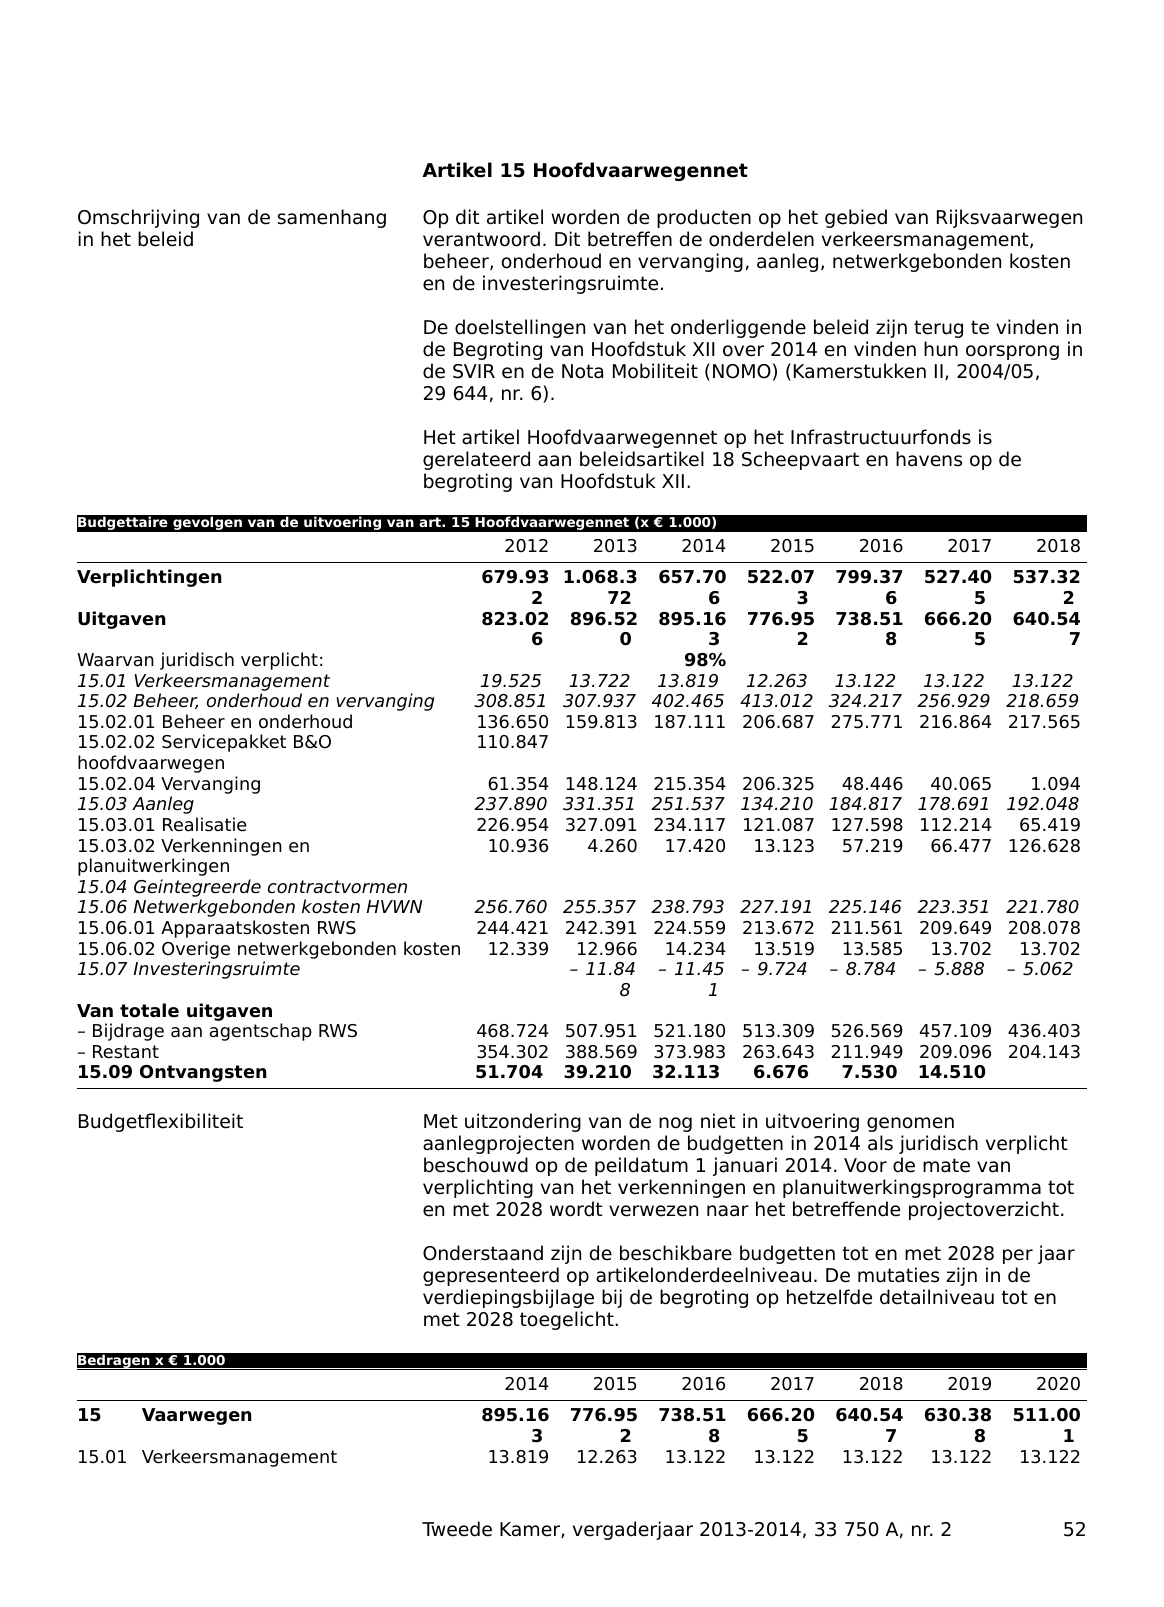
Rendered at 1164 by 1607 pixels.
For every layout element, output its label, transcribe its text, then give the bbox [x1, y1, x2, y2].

table_cell 799.376 [821, 563, 909, 609]
table_cell 679.932 [466, 563, 555, 609]
table_cell 14.234 [644, 939, 732, 959]
table_cell 208.078 [998, 918, 1087, 939]
table_cell 48.446 [821, 774, 909, 794]
table_cell 7.530 [821, 1063, 909, 1088]
table_cell [555, 733, 644, 774]
table_cell 13.722 [555, 671, 644, 691]
table_cell – 8.784 [821, 959, 909, 1001]
table_cell 354.302 [466, 1042, 555, 1062]
table_cell 521.180 [644, 1021, 732, 1042]
table_cell 895.163 [644, 609, 732, 650]
table_cell 225.146 [821, 898, 909, 918]
table_cell 13.819 [644, 671, 732, 691]
table_cell 127.598 [821, 815, 909, 836]
table_cell 776.952 [732, 609, 821, 650]
table_cell [909, 1001, 998, 1021]
table_cell 527.405 [909, 563, 998, 609]
table_cell [998, 650, 1087, 671]
text Op dit artikel worden de producten op het gebied van Rijksvaarwegen verantwoord. Dit betreffen de onderdelen verkeersmanagement, beheer, onderhoud en vervanging, aanleg, netwerkgebonden kosten en de investeringsruimte. [422, 207, 1087, 295]
table_cell 112.214 [909, 815, 998, 836]
table_cell 457.109 [909, 1021, 998, 1042]
table_cell 776.952 [555, 1401, 644, 1447]
table_cell [998, 1063, 1087, 1088]
table_cell 15.07 Investeringsruimte [77, 959, 466, 1001]
table_cell Waarvan juridisch verplicht: [77, 650, 466, 671]
table_cell 217.565 [998, 712, 1087, 732]
table_cell 13.819 [466, 1447, 555, 1467]
table_cell [998, 733, 1087, 774]
table_cell 2016 [644, 1370, 732, 1399]
table_cell 13.702 [998, 939, 1087, 959]
table_cell 513.309 [732, 1021, 821, 1042]
table_cell 2017 [909, 532, 998, 562]
table_cell 159.813 [555, 712, 644, 732]
subtitle Artikel 15 Hoofdvaarwegennet [422, 160, 1087, 182]
table_cell 221.780 [998, 898, 1087, 918]
table_cell 2014 [466, 1370, 555, 1399]
table_cell 66.477 [909, 836, 998, 877]
table_cell 227.191 [732, 898, 821, 918]
text De doelstellingen van het onderliggende beleid zijn terug te vinden in de Begroting van Hoofdstuk XII over 2014 en vinden hun oorsprong in de SVIR en de Nota Mobiliteit (NOMO) (Kamerstukken II, 2004/05, 29 644, nr. 6). [422, 317, 1087, 405]
table_cell 263.643 [732, 1042, 821, 1062]
table_cell [732, 650, 821, 671]
table_cell 110.847 [466, 733, 555, 774]
table_cell [821, 1001, 909, 1021]
table_header Bedragen x € 1.000 [77, 1353, 1087, 1368]
table_cell 1.094 [998, 774, 1087, 794]
table_cell 187.111 [644, 712, 732, 732]
table_cell 204.143 [998, 1042, 1087, 1062]
table_cell 13.702 [909, 939, 998, 959]
table_cell 244.421 [466, 918, 555, 939]
table_cell – Bijdrage aan agentschap RWS [77, 1021, 466, 1042]
table_cell 136.650 [466, 712, 555, 732]
table_cell 2018 [821, 1370, 909, 1399]
table_cell 468.724 [466, 1021, 555, 1042]
table_cell 4.260 [555, 836, 644, 877]
table_cell 12.263 [555, 1447, 644, 1467]
table_cell 10.936 [466, 836, 555, 877]
table_cell 537.322 [998, 563, 1087, 609]
table_cell [555, 1001, 644, 1021]
table_cell 209.649 [909, 918, 998, 939]
table_cell – 5.888 [909, 959, 998, 1001]
table_cell 51.704 [466, 1063, 555, 1088]
table_cell 15.03.02 Verkenningen en planuitwerkingen [77, 836, 466, 877]
table_cell [909, 877, 998, 897]
table_cell 324.217 [821, 691, 909, 712]
table_cell [821, 877, 909, 897]
table_cell – Restant [77, 1042, 466, 1062]
table_cell 402.465 [644, 691, 732, 712]
table_cell [821, 733, 909, 774]
table_cell 14.510 [909, 1063, 998, 1088]
table_cell 12.339 [466, 939, 555, 959]
table_cell [732, 733, 821, 774]
table_cell [644, 877, 732, 897]
table_cell 13.122 [821, 671, 909, 691]
table_cell – 9.724 [732, 959, 821, 1001]
table_cell 19.525 [466, 671, 555, 691]
table_header Budgettaire gevolgen van de uitvoering van art. 15 Hoofdvaarwegennet (x € 1.000) [77, 515, 1087, 531]
table_cell 640.547 [998, 609, 1087, 650]
table_cell 17.420 [644, 836, 732, 877]
table_cell 15.03 Aanleg [77, 794, 466, 815]
table_cell 331.351 [555, 794, 644, 815]
table_cell 13.122 [909, 671, 998, 691]
table_cell 15.01 [77, 1447, 136, 1467]
table_cell 13.519 [732, 939, 821, 959]
table_cell 213.672 [732, 918, 821, 939]
table_cell 2012 [466, 532, 555, 562]
table_cell 238.793 [644, 898, 732, 918]
table_cell – 5.062 [998, 959, 1087, 1001]
table_cell 522.073 [732, 563, 821, 609]
table_cell [555, 877, 644, 897]
table_cell 15.04 Geintegreerde contractvormen [77, 877, 466, 897]
table_cell 211.949 [821, 1042, 909, 1062]
table_cell 308.851 [466, 691, 555, 712]
table_cell 216.864 [909, 712, 998, 732]
table_cell 526.569 [821, 1021, 909, 1042]
table_cell 184.817 [821, 794, 909, 815]
table_cell 388.569 [555, 1042, 644, 1062]
table_cell 32.113 [644, 1063, 732, 1088]
table_cell [732, 1001, 821, 1021]
table_cell [644, 733, 732, 774]
table_cell 224.559 [644, 918, 732, 939]
table_cell 507.951 [555, 1021, 644, 1042]
table_cell 13.122 [909, 1447, 998, 1467]
text Omschrijving van de samenhang in het beleid [77, 207, 399, 251]
table_cell 13.122 [821, 1447, 909, 1467]
table_cell 15.03.01 Realisatie [77, 815, 466, 836]
table_cell 373.983 [644, 1042, 732, 1062]
table_cell 13.123 [732, 836, 821, 877]
table_cell 148.124 [555, 774, 644, 794]
table_cell 134.210 [732, 794, 821, 815]
table_cell Uitgaven [77, 609, 466, 650]
table_cell 6.676 [732, 1063, 821, 1088]
table_cell 211.561 [821, 918, 909, 939]
table_cell 242.391 [555, 918, 644, 939]
table_cell 61.354 [466, 774, 555, 794]
table_cell 666.205 [909, 609, 998, 650]
table_cell 15.02.04 Vervanging [77, 774, 466, 794]
table_cell 256.760 [466, 898, 555, 918]
table_cell 39.210 [555, 1063, 644, 1088]
table_cell 40.065 [909, 774, 998, 794]
table_cell 1.068.372 [555, 563, 644, 609]
table_cell 15.09 Ontvangsten [77, 1063, 466, 1088]
text Het artikel Hoofdvaarwegennet op het Infrastructuurfonds is gerelateerd aan beleidsartikel 18 Scheepvaart en havens op de begroting van Hoofdstuk XII. [422, 427, 1087, 493]
table_cell 511.001 [998, 1401, 1087, 1447]
table_cell 12.263 [732, 671, 821, 691]
table_cell 2018 [998, 532, 1087, 562]
table_cell [466, 1001, 555, 1021]
table_cell [555, 650, 644, 671]
table_cell Verkeersmanagement [136, 1447, 466, 1467]
table_cell [644, 1001, 732, 1021]
table_cell 13.585 [821, 939, 909, 959]
table_cell [77, 532, 466, 562]
table_cell – 11.451 [644, 959, 732, 1001]
table_cell 13.122 [998, 671, 1087, 691]
table_cell [821, 650, 909, 671]
table_cell [732, 877, 821, 897]
table_cell 209.096 [909, 1042, 998, 1062]
table_cell 2020 [998, 1370, 1087, 1399]
table_cell 98% [644, 650, 732, 671]
text Budgetflexibiliteit [77, 1111, 399, 1133]
table_cell 206.325 [732, 774, 821, 794]
table_cell 251.537 [644, 794, 732, 815]
table_cell 57.219 [821, 836, 909, 877]
table_cell 2015 [555, 1370, 644, 1399]
table_cell 13.122 [998, 1447, 1087, 1467]
table_cell 15.06 Netwerkgebonden kosten HVWN [77, 898, 466, 918]
table_cell Vaarwegen [136, 1401, 466, 1447]
table_cell 895.163 [466, 1401, 555, 1447]
table_cell 215.354 [644, 774, 732, 794]
table_cell 15.02.01 Beheer en onderhoud [77, 712, 466, 732]
table_cell 237.890 [466, 794, 555, 815]
table_cell 218.659 [998, 691, 1087, 712]
table_cell 15.06.01 Apparaatskosten RWS [77, 918, 466, 939]
table_cell 15.02 Beheer, onderhoud en vervanging [77, 691, 466, 712]
table_cell 738.518 [821, 609, 909, 650]
table_cell [998, 1001, 1087, 1021]
table_cell 12.966 [555, 939, 644, 959]
table_cell Van totale uitgaven [77, 1001, 466, 1021]
table_cell 255.357 [555, 898, 644, 918]
table_cell [909, 650, 998, 671]
table_cell 15 [77, 1401, 136, 1447]
table_cell 223.351 [909, 898, 998, 918]
table_cell 13.122 [644, 1447, 732, 1467]
table_cell 630.388 [909, 1401, 998, 1447]
table_cell 2015 [732, 532, 821, 562]
table_cell 896.520 [555, 609, 644, 650]
table_cell 15.02.02 Servicepakket B&O hoofdvaarwegen [77, 733, 466, 774]
table_cell 206.687 [732, 712, 821, 732]
table_cell 666.205 [732, 1401, 821, 1447]
table_cell 307.937 [555, 691, 644, 712]
table_cell 234.117 [644, 815, 732, 836]
table_cell Verplichtingen [77, 563, 466, 609]
table_cell 13.122 [732, 1447, 821, 1467]
table_cell 413.012 [732, 691, 821, 712]
table_cell 738.518 [644, 1401, 732, 1447]
table_cell 2017 [732, 1370, 821, 1399]
table_cell 121.087 [732, 815, 821, 836]
table_cell 2014 [644, 532, 732, 562]
table_cell 192.048 [998, 794, 1087, 815]
table_cell 327.091 [555, 815, 644, 836]
table_cell 2019 [909, 1370, 998, 1399]
table_cell 65.419 [998, 815, 1087, 836]
table_cell 256.929 [909, 691, 998, 712]
table_cell 657.706 [644, 563, 732, 609]
table_cell 275.771 [821, 712, 909, 732]
table_cell 15.06.02 Overige netwerkgebonden kosten [77, 939, 466, 959]
table_cell 226.954 [466, 815, 555, 836]
table_cell [466, 650, 555, 671]
table_cell [909, 733, 998, 774]
table_cell 126.628 [998, 836, 1087, 877]
table_cell [466, 877, 555, 897]
table_cell – 11.848 [555, 959, 644, 1001]
table_cell 640.547 [821, 1401, 909, 1447]
table_cell 823.026 [466, 609, 555, 650]
table_cell [998, 877, 1087, 897]
table_cell 2013 [555, 532, 644, 562]
table_cell 15.01 Verkeersmanagement [77, 671, 466, 691]
table_cell [77, 1370, 466, 1399]
table_cell 2016 [821, 532, 909, 562]
text Met uitzondering van de nog niet in uitvoering genomen aanlegprojecten worden de budgetten in 2014 als juridisch verplicht beschouwd op de peildatum 1 januari 2014. Voor de mate van verplichting van het verkenningen en planuitwerkingsprogramma tot en met 2028 wordt verwezen naar het betreffende projectoverzicht. [422, 1111, 1087, 1221]
table_cell 178.691 [909, 794, 998, 815]
text Onderstaand zijn de beschikbare budgetten tot en met 2028 per jaar gepresenteerd op artikelonderdeelniveau. De mutaties zijn in de verdiepingsbijlage bij de begroting op hetzelfde detailniveau tot en met 2028 toegelicht. [422, 1243, 1087, 1331]
table_cell 436.403 [998, 1021, 1087, 1042]
table_cell [466, 959, 555, 1001]
